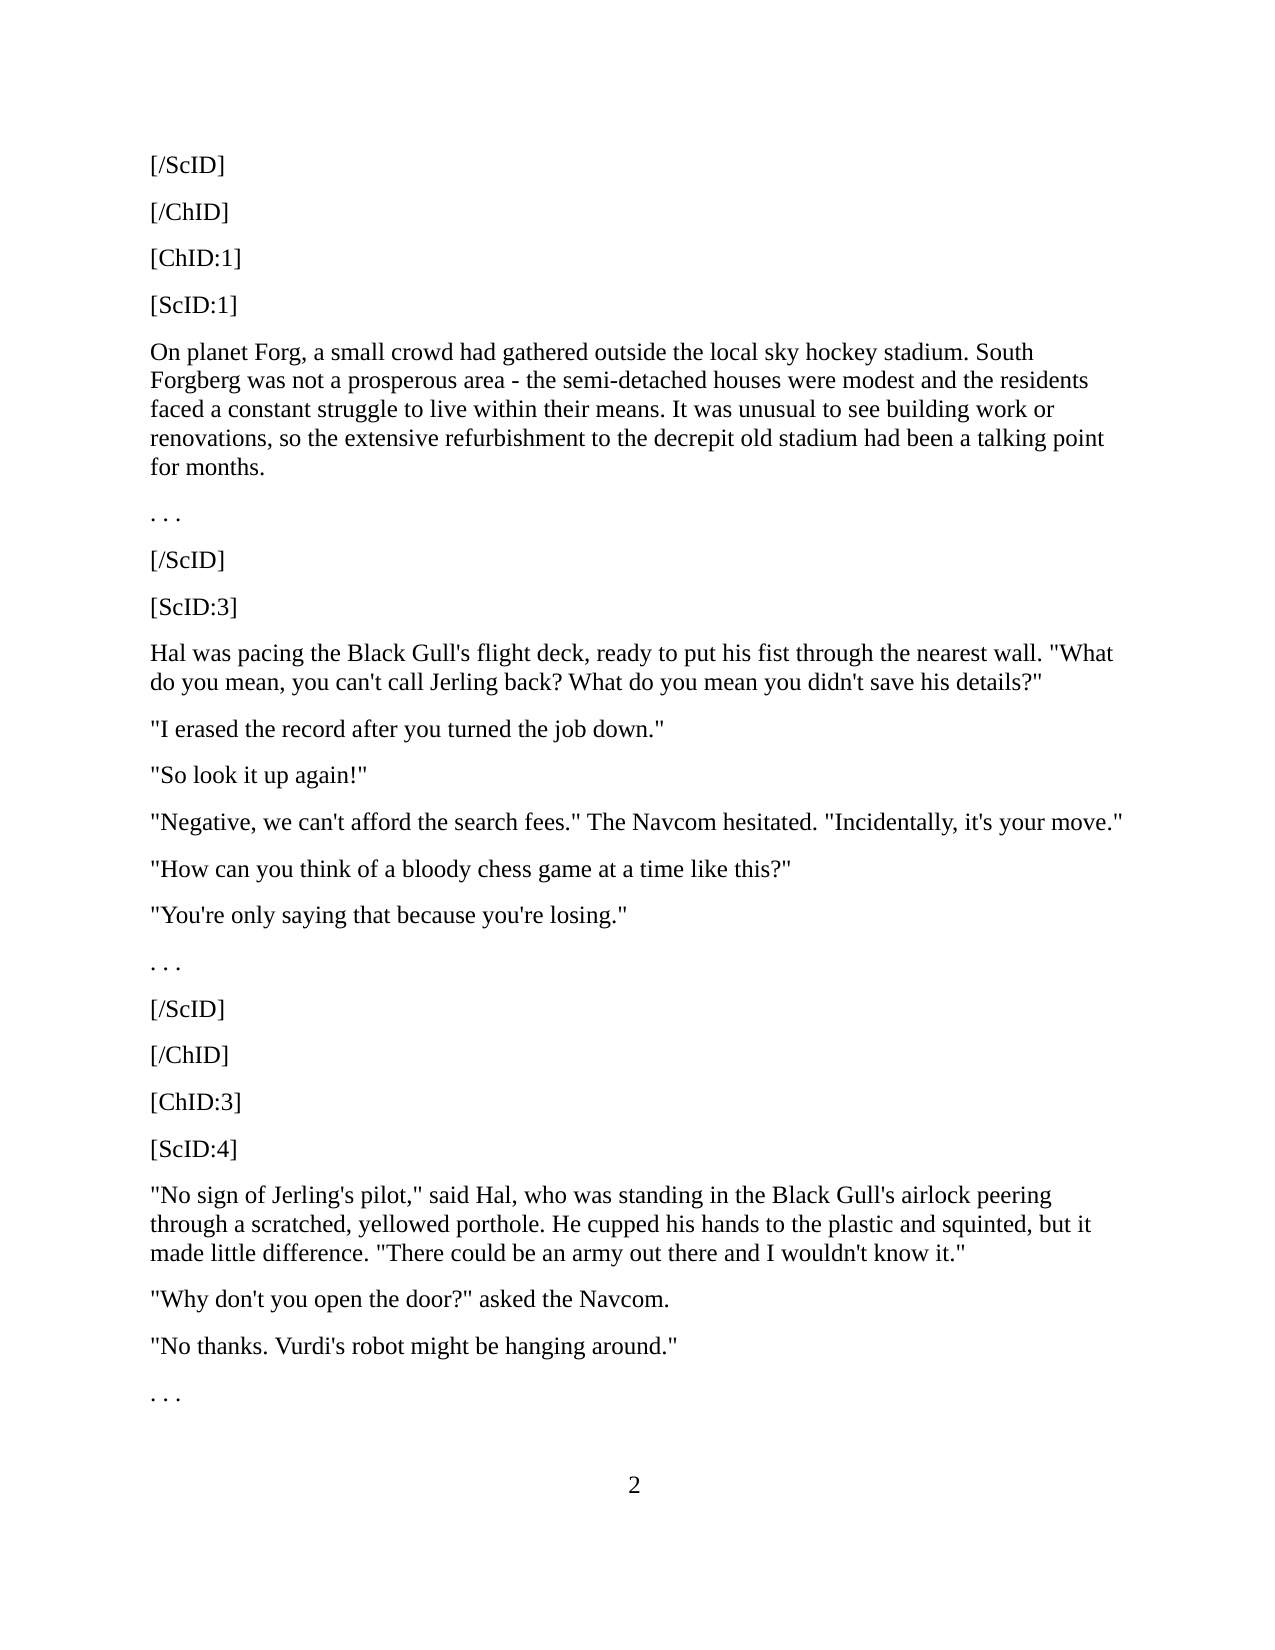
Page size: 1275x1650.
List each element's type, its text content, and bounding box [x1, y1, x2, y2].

text [ScID:1] [150, 290, 1125, 319]
text "You're only saying that because you're losing." [150, 900, 1125, 929]
text "No sign of Jerling's pilot," said Hal, who was standing in the Black Gull's airlock peering through a scratched, yellowed porthole. He cupped his hands to the plastic and squinted, but it made little difference. "There could be an army out there and I wouldn't know it." [150, 1180, 1125, 1267]
text "I erased the record after you turned the job down." [150, 714, 1125, 742]
text [/ScID] [150, 150, 1125, 179]
text "How can you think of a bloody chess game at a time like this?" [150, 854, 1125, 882]
text [ScID:3] [150, 592, 1125, 620]
text [/ChID] [150, 1040, 1125, 1069]
text . . . [150, 498, 1125, 527]
text Hal was pacing the Black Gull's flight deck, ready to put his fist through the nearest wall. "What do you mean, you can't call Jerling back? What do you mean you didn't save his details?" [150, 638, 1125, 696]
text "No thanks. Vurdi's robot might be hanging around." [150, 1331, 1125, 1360]
text "Negative, we can't afford the search fees." The Navcom hesitated. "Incidentally, it's your move." [150, 807, 1125, 836]
text . . . [150, 947, 1125, 976]
text "Why don't you open the door?" asked the Navcom. [150, 1284, 1125, 1313]
text [ChID:3] [150, 1087, 1125, 1116]
text [/ChID] [150, 197, 1125, 225]
text [ScID:4] [150, 1134, 1125, 1162]
text [/ScID] [150, 994, 1125, 1022]
text [ChID:1] [150, 243, 1125, 272]
text "So look it up again!" [150, 760, 1125, 789]
text On planet Forg, a small crowd had gathered outside the local sky hockey stadium. South Forgberg was not a prosperous area - the semi-detached houses were modest and the residents faced a constant struggle to live within their means. It was unusual to see building work or renovations, so the extensive refurbishment to the decrepit old stadium had been a talking point for months. [150, 337, 1125, 480]
text . . . [150, 1378, 1125, 1407]
text [/ScID] [150, 545, 1125, 574]
